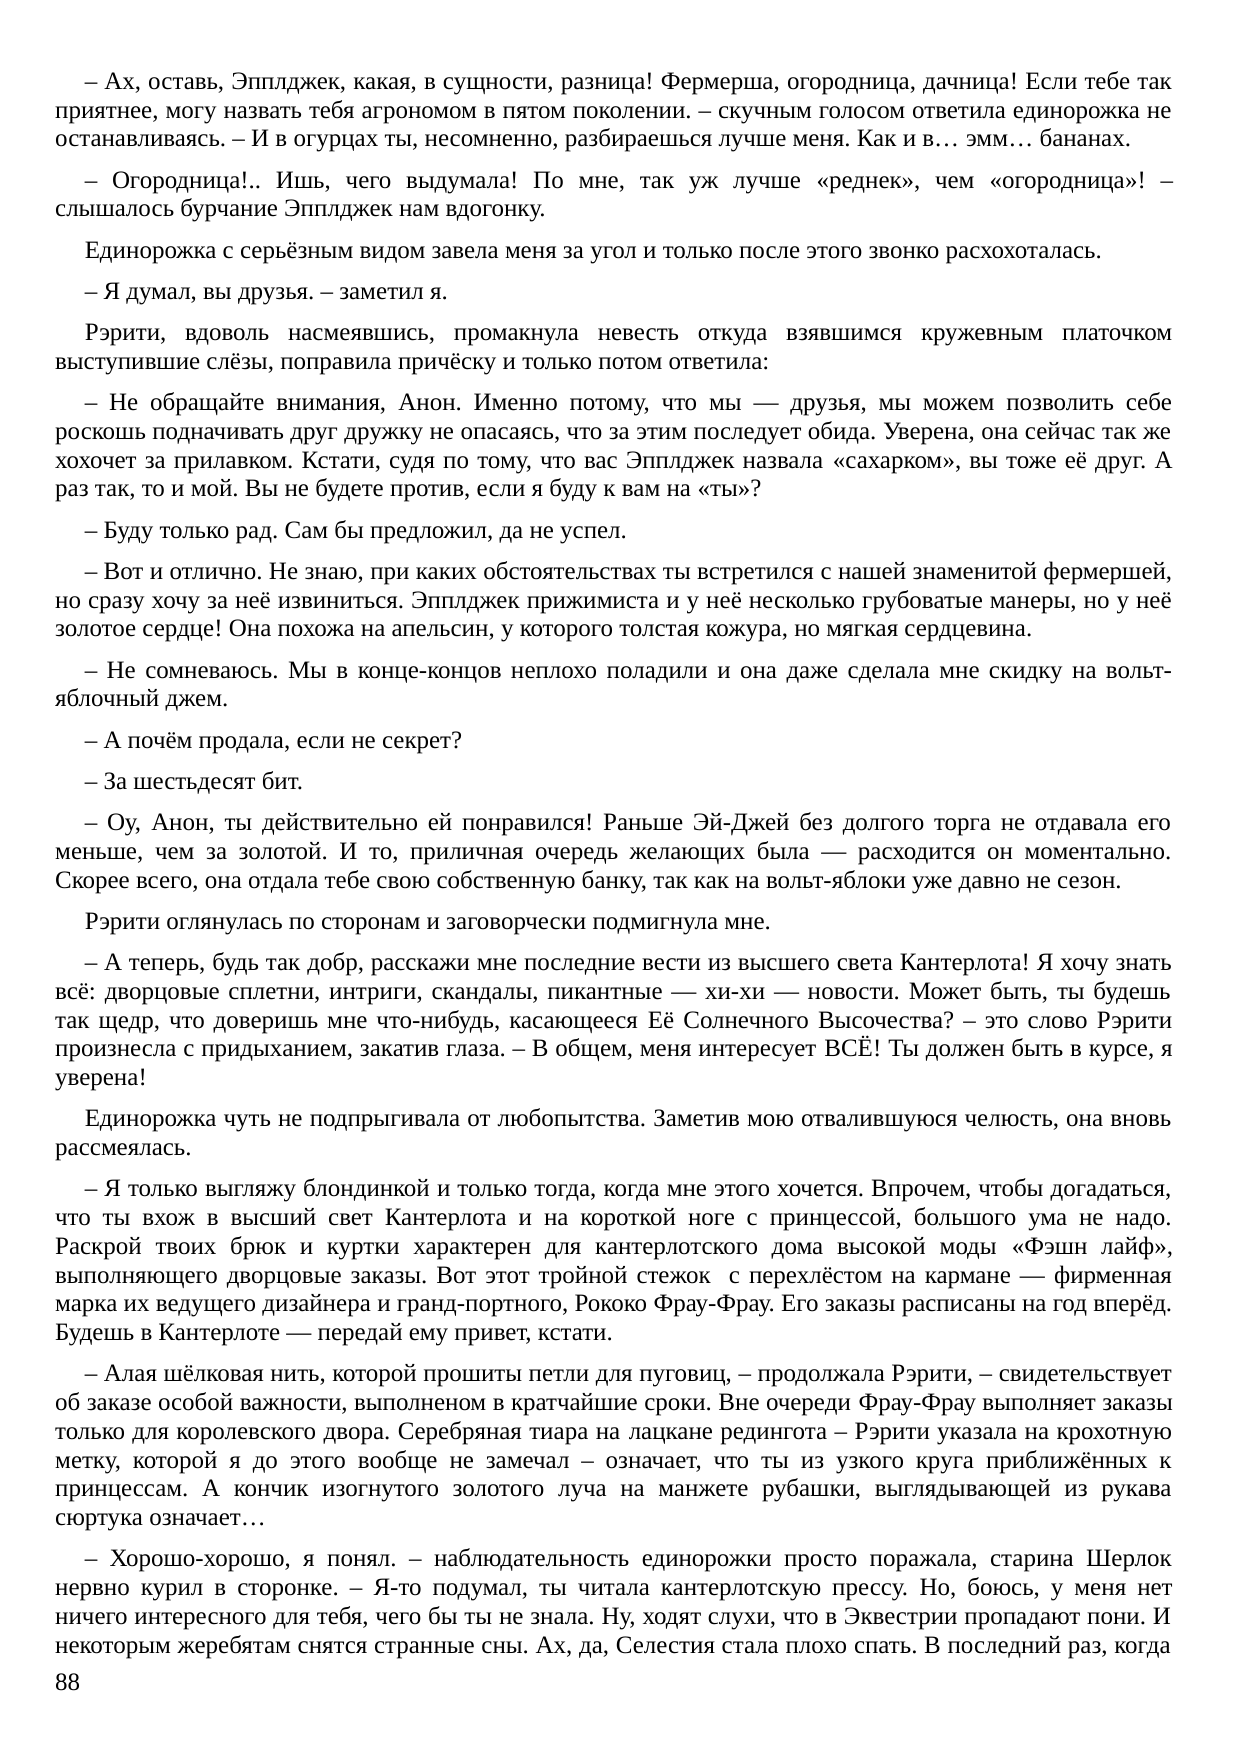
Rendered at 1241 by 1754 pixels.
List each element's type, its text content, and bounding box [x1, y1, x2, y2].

text Единорожка с серьёзным видом завела меня за угол и только после этого звонко расхохоталась. [55, 235, 1173, 263]
text Единорожка чуть не подпрыгивала от любопытства. Заметив мою отвалившуюся челюсть, она вновь рассмеялась. [55, 1103, 1173, 1161]
text – Я только выгляжу блондинкой и только тогда, когда мне этого хочется. Впрочем, чтобы догадаться, что ты вхож в высший свет Кантерлота и на короткой ноге с принцессой, большого ума не надо. Раскрой твоих брюк и куртки характерен для кантерлотского дома высокой моды «Фэшн лайф», выполняющего дворцовые заказы. Вот этот тройной стежок с перехлёстом на кармане — фирменная марка их ведущего дизайнера и гранд-портного, Рококо Фрау-Фрау. Его заказы расписаны на год вперёд. Будешь в Кантерлоте — передай ему привет, кстати. [55, 1173, 1173, 1346]
text – Буду только рад. Сам бы предложил, да не успел. [55, 515, 1173, 543]
text – Алая шёлковая нить, которой прошиты петли для пуговиц, – продолжала Рэрити, – свидетельствует об заказе особой важности, выполненом в кратчайшие сроки. Вне очереди Фрау-Фрау выполняет заказы только для королевского двора. Серебряная тиара на лацкане редингота – Рэрити указала на крохотную метку, которой я до этого вообще не замечал – означает, что ты из узкого круга приближённых к принцессам. А кончик изогнутого золотого луча на манжете рубашки, выглядывающей из рукава сюртука означает… [55, 1358, 1173, 1531]
text – За шестьдесят бит. [55, 766, 1173, 795]
text – Ах, оставь, Эпплджек, какая, в сущности, разница! Фермерша, огородница, дачница! Если тебе так приятнее, могу назвать тебя агрономом в пятом поколении. – скучным голосом ответила единорожка не останавливаясь. – И в огурцах ты, несомненно, разбираешься лучше меня. Как и в… эмм… бананах. [55, 66, 1173, 152]
text – А почём продала, если не секрет? [55, 725, 1173, 753]
text – Не сомневаюсь. Мы в конце-концов неплохо поладили и она даже сделала мне скидку на вольт-яблочный джем. [55, 655, 1173, 712]
text – Вот и отлично. Не знаю, при каких обстоятельствах ты встретился с нашей знаменитой фермершей, но сразу хочу за неё извиниться. Эпплджек прижимиста и у неё несколько грубоватые манеры, но у неё золотое сердце! Она похожа на апельсин, у которого толстая кожура, но мягкая сердцевина. [55, 556, 1173, 642]
text – А теперь, будь так добр, расскажи мне последние вести из высшего света Кантерлота! Я хочу знать всё: дворцовые сплетни, интриги, скандалы, пикантные — хи-хи — новости. Может быть, ты будешь так щедр, что доверишь мне что-нибудь, касающееся Её Солнечного Высочества? – это слово Рэрити произнесла с придыханием, закатив глаза. – В общем, меня интересует ВСЁ! Ты должен быть в курсе, я уверена! [55, 947, 1173, 1091]
text – Оу, Анон, ты действительно ей понравился! Раньше Эй-Джей без долгого торга не отдавала его меньше, чем за золотой. И то, приличная очередь желающих была — расходится он моментально. Скорее всего, она отдала тебе свою собственную банку, так как на вольт-яблоки уже давно не сезон. [55, 807, 1173, 893]
text Рэрити, вдоволь насмеявшись, промакнула невесть откуда взявшимся кружевным платочком выступившие слёзы, поправила причёску и только потом ответила: [55, 317, 1173, 375]
text – Хорошо-хорошо, я понял. – наблюдательность единорожки просто поражала, старина Шерлок нервно курил в сторонке. – Я-то подумал, ты читала кантерлотскую прессу. Но, боюсь, у меня нет ничего интересного для тебя, чего бы ты не знала. Ну, ходят слухи, что в Эквестрии пропадают пони. И некоторым жеребятам снятся странные сны. Ах, да, Селестия стала плохо спать. В последний раз, когда [55, 1543, 1173, 1658]
text Рэрити оглянулась по сторонам и заговорчески подмигнула мне. [55, 906, 1173, 935]
text – Огородница!.. Ишь, чего выдумала! По мне, так уж лучше «реднек», чем «огородница»! – слышалось бурчание Эпплджек нам вдогонку. [55, 165, 1173, 222]
text – Я думал, вы друзья. – заметил я. [55, 276, 1173, 305]
text – Не обращайте внимания, Анон. Именно потому, что мы — друзья, мы можем позволить себе роскошь подначивать друг дружку не опасаясь, что за этим последует обида. Уверена, она сейчас так же хохочет за прилавком. Кстати, судя по тому, что вас Эпплджек назвала «сахарком», вы тоже её друг. А раз так, то и мой. Вы не будете против, если я буду к вам на «ты»? [55, 387, 1173, 502]
